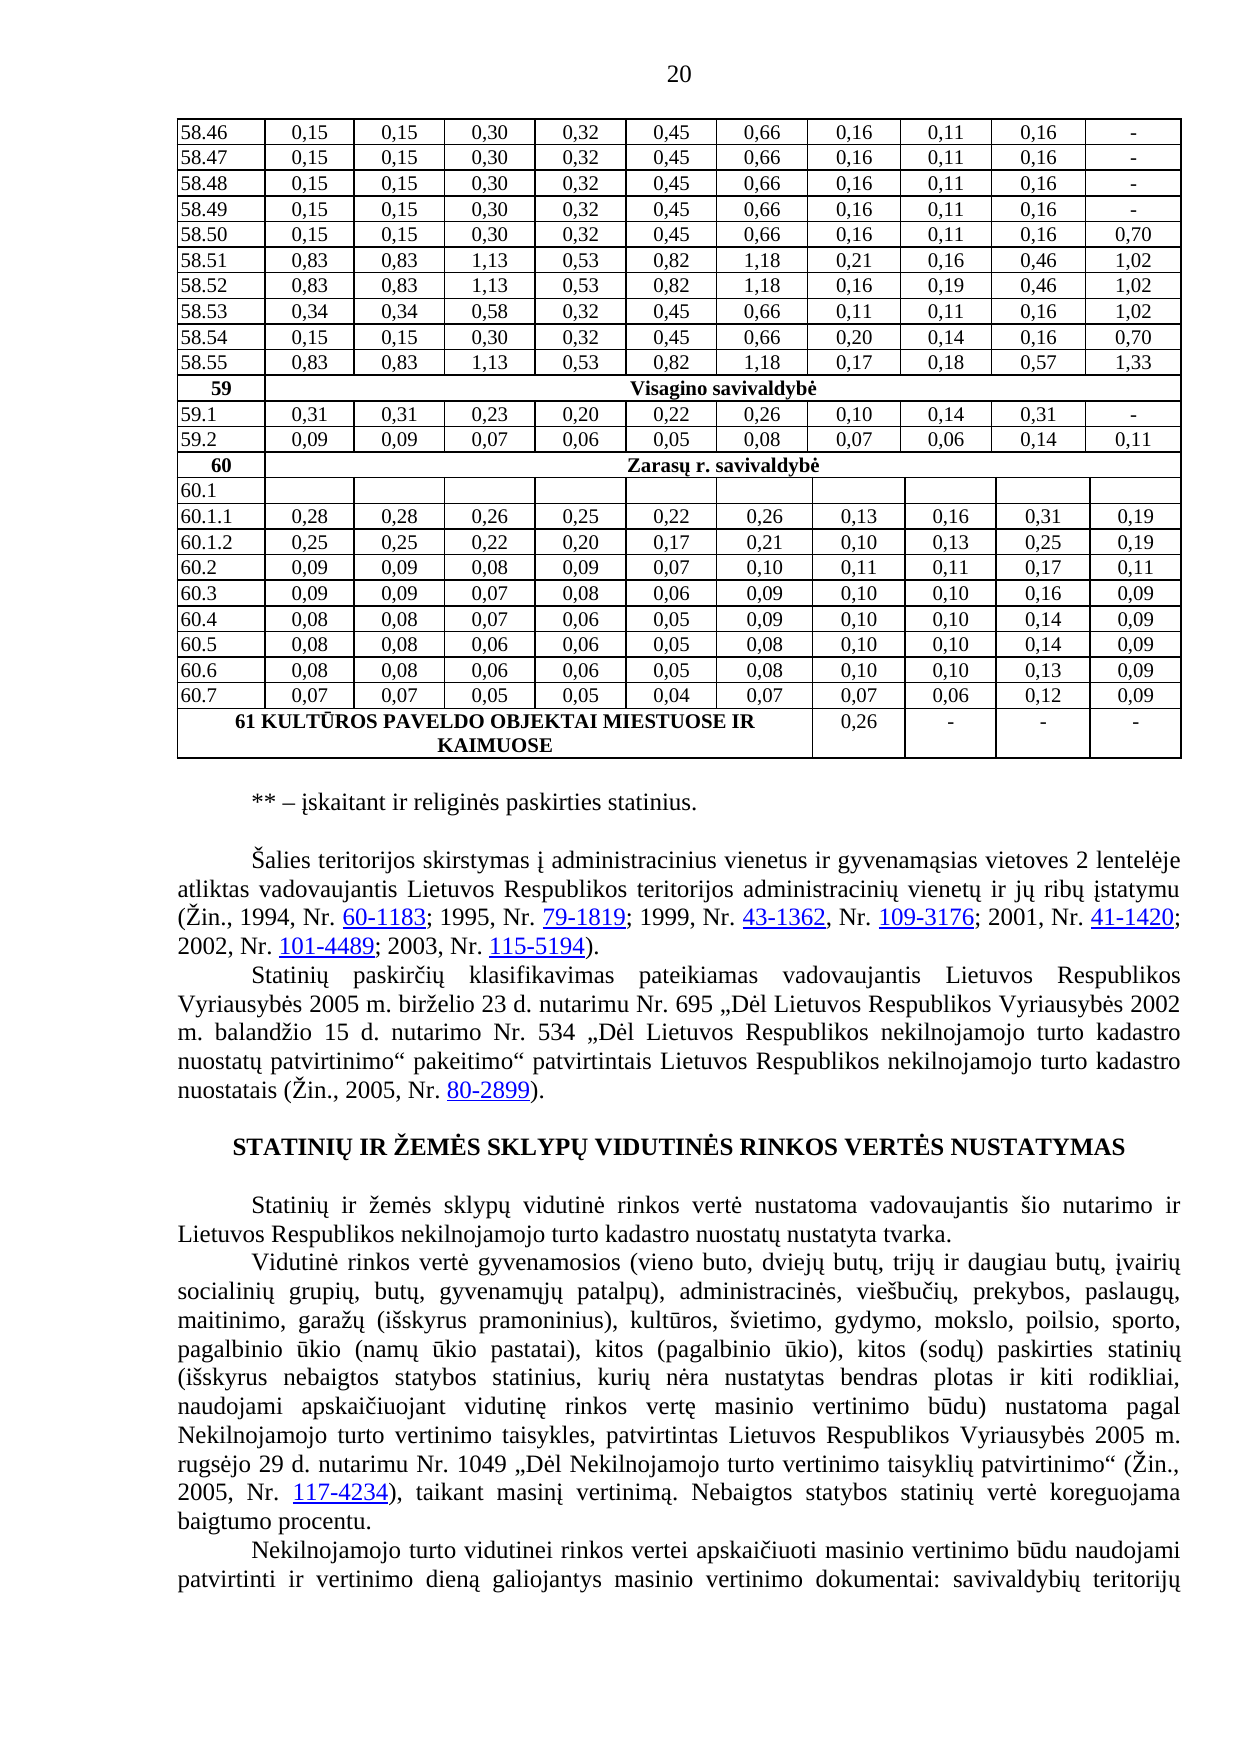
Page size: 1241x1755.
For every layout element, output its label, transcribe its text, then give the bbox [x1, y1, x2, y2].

table_cell 0,21 [808, 248, 900, 272]
table_cell 0,19 [1091, 504, 1180, 528]
table_cell 0,06 [445, 658, 534, 682]
table_cell 0,45 [627, 222, 716, 246]
table_cell 0,66 [717, 171, 807, 195]
table_cell 0,16 [808, 222, 900, 246]
table_cell 0,32 [536, 145, 625, 169]
table_cell 1,18 [717, 350, 807, 374]
table_cell 0,09 [266, 555, 353, 579]
table_cell 0,08 [266, 632, 353, 656]
table_cell - [1086, 120, 1180, 144]
table_cell 0,05 [536, 683, 625, 707]
table_cell 0,16 [992, 299, 1085, 323]
table_cell 0,15 [266, 145, 353, 169]
text STATINIŲ IR ŽEMĖS SKLYPŲ VIDUTINĖS RINKOS VERTĖS NUSTATYMAS [177, 1132, 1181, 1161]
table_cell 0,10 [906, 658, 995, 682]
table_cell 58.53 [178, 299, 264, 323]
table_cell 0,15 [266, 197, 353, 221]
table_cell 0,26 [813, 709, 904, 757]
table_cell 0,11 [1091, 555, 1180, 579]
table_cell 0,14 [901, 402, 991, 426]
table_cell 0,22 [627, 402, 716, 426]
table_cell 0,16 [992, 325, 1085, 349]
table_cell 0,08 [266, 607, 353, 631]
table_cell 59.1 [178, 402, 264, 426]
table_cell 0,15 [266, 222, 353, 246]
table_cell 0,07 [445, 607, 534, 631]
table_cell 60.7 [178, 683, 264, 707]
table_cell 0,25 [536, 504, 625, 528]
table_cell 60.4 [178, 607, 264, 631]
table_cell 60.5 [178, 632, 264, 656]
table_cell 0,06 [906, 683, 995, 707]
table_cell 0,11 [901, 222, 991, 246]
table_cell 0,30 [445, 171, 534, 195]
table_cell - [1086, 171, 1180, 195]
table_cell 0,11 [813, 555, 904, 579]
table_cell 58.54 [178, 325, 264, 349]
table_cell 61 KULTŪROS PAVELDO OBJEKTAI MIESTUOSE IR KAIMUOSE [178, 709, 812, 757]
table_cell 0,08 [355, 607, 444, 631]
table_cell [266, 478, 353, 502]
table_cell 0,05 [627, 658, 716, 682]
text Statinių paskirčių klasifikavimas pateikiamas vadovaujantis Lietuvos Respublikos Vyriausybės 2005 m. birželio 23 d. nutarimu Nr. 695 „Dėl Lietuvos Respublikos Vyriausybės 2002 m. balandžio 15 d. nutarimo Nr. 534 „Dėl Lietuvos Respublikos nekilnojamojo turto kadastro nuostatų patvirtinimo“ pakeitimo“ patvirtintais Lietuvos Respublikos nekilnojamojo turto kadastro nuostatais (Žin., 2005, Nr. 80-2899). [177, 960, 1181, 1104]
table_cell 0,08 [445, 555, 534, 579]
table_cell 0,25 [266, 530, 353, 554]
table_cell 0,22 [627, 504, 716, 528]
table_cell 58.49 [178, 197, 264, 221]
table_cell 0,13 [906, 530, 995, 554]
table_cell 1,18 [717, 273, 807, 297]
table_cell 0,82 [627, 350, 716, 374]
table_cell 58.47 [178, 145, 264, 169]
table_cell 0,07 [627, 555, 716, 579]
table_cell 0,08 [717, 427, 807, 451]
table_cell 0,30 [445, 325, 534, 349]
table_cell 0,16 [808, 171, 900, 195]
table_cell 0,30 [445, 197, 534, 221]
table_cell 1,13 [445, 350, 534, 374]
table_cell 0,04 [627, 683, 716, 707]
table_cell 0,15 [266, 171, 353, 195]
table_cell 0,10 [906, 607, 995, 631]
table_cell 0,08 [266, 658, 353, 682]
table_cell 1,02 [1086, 273, 1180, 297]
table_cell Visagino savivaldybė [266, 376, 1180, 400]
table_cell 0,09 [1091, 607, 1180, 631]
table_cell [997, 478, 1089, 502]
table_cell 0,10 [813, 607, 904, 631]
table_cell 0,09 [355, 581, 444, 605]
text Šalies teritorijos skirstymas į administracinius vienetus ir gyvenamąsias vietoves 2 lentelėje atliktas vadovaujantis Lietuvos Respublikos teritorijos administracinių vienetų ir jų ribų įstatymu (Žin., 1994, Nr. 60-1183; 1995, Nr. 79-1819; 1999, Nr. 43-1362, Nr. 109-3176; 2001, Nr. 41-1420; 2002, Nr. 101-4489; 2003, Nr. 115-5194). [177, 845, 1181, 960]
table_cell 0,58 [445, 299, 534, 323]
table_cell 0,07 [445, 427, 534, 451]
table_cell 0,05 [445, 683, 534, 707]
table_cell 0,15 [355, 325, 444, 349]
table_cell [906, 478, 995, 502]
table_cell 0,07 [266, 683, 353, 707]
table_cell 0,09 [1091, 658, 1180, 682]
table_cell 0,17 [808, 350, 900, 374]
table_cell 0,83 [355, 248, 444, 272]
table_cell 0,25 [997, 530, 1089, 554]
table_cell - [906, 709, 995, 757]
table_cell 0,11 [906, 555, 995, 579]
table_cell 0,19 [901, 273, 991, 297]
table_cell 1,33 [1086, 350, 1180, 374]
table_cell 0,17 [997, 555, 1089, 579]
table_cell 0,31 [997, 504, 1089, 528]
text ** – įskaitant ir religinės paskirties statinius. [177, 787, 1181, 816]
table_cell 0,05 [627, 427, 716, 451]
table_cell 60.1 [178, 478, 264, 502]
table_cell 58.48 [178, 171, 264, 195]
table_cell 0,16 [992, 197, 1085, 221]
table_cell [536, 478, 625, 502]
table_cell 0,09 [536, 555, 625, 579]
table_cell 0,30 [445, 145, 534, 169]
table_cell 0,11 [901, 120, 991, 144]
table_cell 0,20 [536, 530, 625, 554]
table_cell 0,06 [627, 581, 716, 605]
table_cell 58.55 [178, 350, 264, 374]
table_cell 0,07 [445, 581, 534, 605]
table_cell 0,26 [445, 504, 534, 528]
table_cell 0,11 [1086, 427, 1180, 451]
table_cell 0,53 [536, 350, 625, 374]
table_cell 0,46 [992, 273, 1085, 297]
table_cell 1,02 [1086, 299, 1180, 323]
table_cell 0,09 [266, 427, 353, 451]
table_cell 0,16 [808, 273, 900, 297]
table_cell 0,14 [997, 632, 1089, 656]
table_cell 0,32 [536, 120, 625, 144]
table_cell 0,66 [717, 299, 807, 323]
table_cell 0,16 [808, 145, 900, 169]
table_cell 0,10 [906, 581, 995, 605]
table_cell 0,70 [1086, 325, 1180, 349]
table_cell 0,05 [627, 607, 716, 631]
table_cell 0,17 [627, 530, 716, 554]
table_cell 0,09 [717, 581, 812, 605]
table_cell 0,31 [355, 402, 444, 426]
table_cell 0,09 [1091, 581, 1180, 605]
table_cell 0,32 [536, 222, 625, 246]
table_cell 0,18 [901, 350, 991, 374]
table_cell 0,15 [266, 120, 353, 144]
table_cell 58.46 [178, 120, 264, 144]
table_cell 0,26 [717, 402, 807, 426]
table_cell 0,82 [627, 248, 716, 272]
table_cell 1,18 [717, 248, 807, 272]
table_cell 0,15 [355, 171, 444, 195]
table_cell 0,07 [813, 683, 904, 707]
table_cell 0,15 [266, 325, 353, 349]
table_cell 0,15 [355, 120, 444, 144]
table_cell 60.2 [178, 555, 264, 579]
table_cell 0,16 [992, 222, 1085, 246]
table_cell 0,83 [355, 273, 444, 297]
table_cell 0,46 [992, 248, 1085, 272]
table_cell 0,16 [992, 145, 1085, 169]
table_cell 0,53 [536, 248, 625, 272]
table_cell [445, 478, 534, 502]
text Vidutinė rinkos vertė gyvenamosios (vieno buto, dviejų butų, trijų ir daugiau butų, įvairių socialinių grupių, butų, gyvenamųjų patalpų), administracinės, viešbučių, prekybos, paslaugų, maitinimo, garažų (išskyrus pramoninius), kultūros, švietimo, gydymo, mokslo, poilsio, sporto, pagalbinio ūkio (namų ūkio pastatai), kitos (pagalbinio ūkio), kitos (sodų) paskirties statinių (išskyrus nebaigtos statybos statinius, kurių nėra nustatytas bendras plotas ir kiti rodikliai, naudojami apskaičiuojant vidutinę rinkos vertę masinio vertinimo būdu) nustatoma pagal Nekilnojamojo turto vertinimo taisykles, patvirtintas Lietuvos Respublikos Vyriausybės 2005 m. rugsėjo 29 d. nutarimu Nr. 1049 „Dėl Nekilnojamojo turto vertinimo taisyklių patvirtinimo“ (Žin., 2005, Nr. 117-4234), taikant masinį vertinimą. Nebaigtos statybos statinių vertė koreguojama baigtumo procentu. [177, 1247, 1181, 1535]
table_cell 0,06 [445, 632, 534, 656]
table_cell 0,06 [536, 607, 625, 631]
table_cell 0,08 [717, 658, 812, 682]
table_cell 0,11 [901, 197, 991, 221]
table_cell 0,13 [997, 658, 1089, 682]
table_cell - [1091, 709, 1180, 757]
text Nekilnojamojo turto vidutinei rinkos vertei apskaičiuoti masinio vertinimo būdu naudojami patvirtinti ir vertinimo dieną galiojantys masinio vertinimo dokumentai: savivaldybių teritorijų [177, 1535, 1181, 1592]
table_cell 0,14 [901, 325, 991, 349]
table_cell 0,10 [813, 632, 904, 656]
table_cell 0,14 [992, 427, 1085, 451]
table_cell 0,16 [906, 504, 995, 528]
table_cell 0,28 [355, 504, 444, 528]
table_cell 0,06 [901, 427, 991, 451]
table_cell 0,09 [266, 581, 353, 605]
table_cell 0,15 [355, 197, 444, 221]
table_cell 0,30 [445, 222, 534, 246]
table_cell 0,70 [1086, 222, 1180, 246]
table_cell 0,32 [536, 171, 625, 195]
text Statinių ir žemės sklypų vidutinė rinkos vertė nustatoma vadovaujantis šio nutarimo ir Lietuvos Respublikos nekilnojamojo turto kadastro nuostatų nustatyta tvarka. [177, 1190, 1181, 1247]
table_cell 0,19 [1091, 530, 1180, 554]
table_cell 0,11 [901, 299, 991, 323]
table_cell 0,09 [355, 427, 444, 451]
table_cell [813, 478, 904, 502]
table_cell 0,14 [997, 607, 1089, 631]
table_cell 0,07 [808, 427, 900, 451]
table_cell 0,22 [445, 530, 534, 554]
table_cell 0,06 [536, 427, 625, 451]
table_cell 0,08 [536, 581, 625, 605]
table_cell 0,45 [627, 171, 716, 195]
table_cell 0,16 [901, 248, 991, 272]
table_cell 0,45 [627, 120, 716, 144]
table_cell 0,16 [808, 197, 900, 221]
table_cell 0,31 [266, 402, 353, 426]
table_cell 0,16 [992, 120, 1085, 144]
table_cell 0,34 [266, 299, 353, 323]
table_cell 0,15 [355, 222, 444, 246]
table_cell 0,83 [266, 248, 353, 272]
table_cell 0,66 [717, 222, 807, 246]
table_cell [355, 478, 444, 502]
table_cell 59.2 [178, 427, 264, 451]
table_cell 0,10 [808, 402, 900, 426]
table_cell 0,05 [627, 632, 716, 656]
table_cell 0,32 [536, 299, 625, 323]
table_cell 0,10 [813, 581, 904, 605]
table_cell Zarasų r. savivaldybė [266, 453, 1180, 477]
table_cell 0,13 [813, 504, 904, 528]
table_cell 0,57 [992, 350, 1085, 374]
table_cell 58.52 [178, 273, 264, 297]
table_cell 0,26 [717, 504, 812, 528]
table_cell 0,10 [906, 632, 995, 656]
table_cell 0,28 [266, 504, 353, 528]
table_cell 0,16 [992, 171, 1085, 195]
table_cell 1,13 [445, 248, 534, 272]
table_cell 0,34 [355, 299, 444, 323]
table_cell 0,66 [717, 197, 807, 221]
table_cell 0,09 [355, 555, 444, 579]
table_cell 0,83 [355, 350, 444, 374]
table_cell 0,53 [536, 273, 625, 297]
table_cell 0,66 [717, 145, 807, 169]
table_cell 0,16 [997, 581, 1089, 605]
table_cell 0,11 [901, 171, 991, 195]
table_cell 1,13 [445, 273, 534, 297]
table_cell 60.6 [178, 658, 264, 682]
table_cell 0,20 [536, 402, 625, 426]
table_cell 0,12 [997, 683, 1089, 707]
table_cell 0,31 [992, 402, 1085, 426]
table_cell 0,15 [355, 145, 444, 169]
table_cell 0,30 [445, 120, 534, 144]
table_cell 0,07 [355, 683, 444, 707]
table_cell 0,66 [717, 120, 807, 144]
table_cell 0,06 [536, 632, 625, 656]
table_cell 0,32 [536, 325, 625, 349]
table_cell [1091, 478, 1180, 502]
table_cell 0,45 [627, 325, 716, 349]
table_cell 0,83 [266, 273, 353, 297]
table_cell [627, 478, 716, 502]
table_cell 59 [178, 376, 264, 400]
table_cell 0,45 [627, 145, 716, 169]
table_cell 0,08 [355, 658, 444, 682]
table_cell 0,20 [808, 325, 900, 349]
table_cell 0,45 [627, 299, 716, 323]
table_cell 0,10 [813, 658, 904, 682]
table_cell 60.3 [178, 581, 264, 605]
table_cell - [1086, 197, 1180, 221]
table_cell 0,25 [355, 530, 444, 554]
table_cell 60.1.2 [178, 530, 264, 554]
table_cell - [1086, 145, 1180, 169]
table_cell 1,02 [1086, 248, 1180, 272]
table_cell 58.51 [178, 248, 264, 272]
table_cell 0,21 [717, 530, 812, 554]
table_cell - [1086, 402, 1180, 426]
table_cell 0,82 [627, 273, 716, 297]
table_cell 0,66 [717, 325, 807, 349]
table_cell 0,10 [813, 530, 904, 554]
table_cell 0,07 [717, 683, 812, 707]
table_cell 0,09 [1091, 683, 1180, 707]
table_cell 0,09 [717, 607, 812, 631]
table_cell 0,11 [808, 299, 900, 323]
table_cell 0,08 [355, 632, 444, 656]
table_cell 0,09 [1091, 632, 1180, 656]
table_cell 0,32 [536, 197, 625, 221]
table_cell 0,83 [266, 350, 353, 374]
table_cell - [997, 709, 1089, 757]
table_cell 0,11 [901, 145, 991, 169]
table_cell 58.50 [178, 222, 264, 246]
table_cell 60 [178, 453, 264, 477]
table_cell 60.1.1 [178, 504, 264, 528]
table_cell 0,08 [717, 632, 812, 656]
table_cell 0,23 [445, 402, 534, 426]
table_cell [717, 478, 812, 502]
table_cell 0,06 [536, 658, 625, 682]
table_cell 0,10 [717, 555, 812, 579]
table_cell 0,45 [627, 197, 716, 221]
table_cell 0,16 [808, 120, 900, 144]
